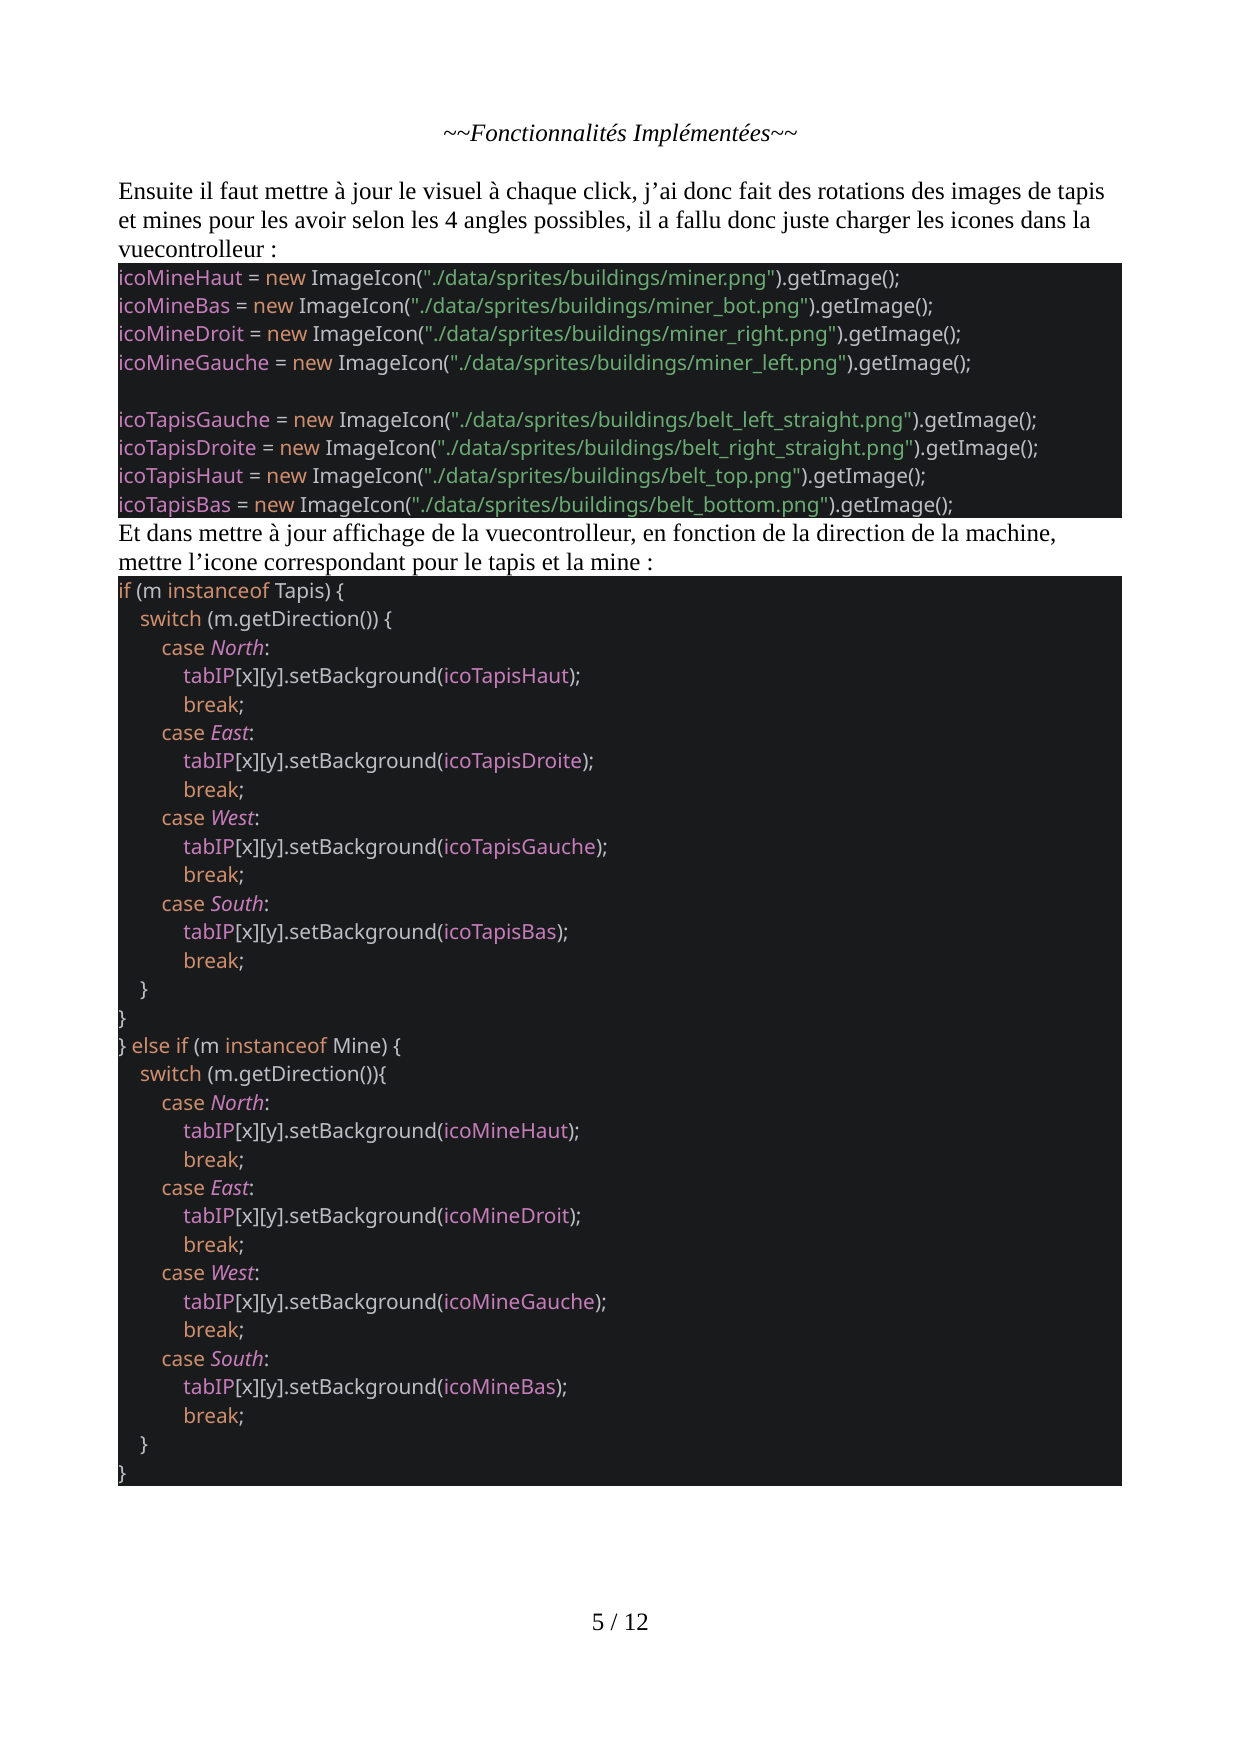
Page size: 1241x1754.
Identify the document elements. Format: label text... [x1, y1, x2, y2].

text if (m instanceof Tapis) { switch (m.getDirection()) { case North: tabIP[x][y].setBackground(icoTapisHaut); break; case East: tabIP[x][y].setBackground(icoTapisDroite); break; case West: tabIP[x][y].setBackground(icoTapisGauche); break; case South: tabIP[x][y].setBackground(icoTapisBas); break; } } [118, 576, 1122, 1031]
text Et dans mettre à jour affichage de la vuecontrolleur, en fonction de la direction de la machine, mettre l’icone correspondant pour le tapis et la mine : [118, 518, 1122, 576]
text icoMineHaut = new ImageIcon("./data/sprites/buildings/miner.png").getImage(); icoMineBas = new ImageIcon("./data/sprites/buildings/miner_bot.png").getImage(); icoMineDroit = new ImageIcon("./data/sprites/buildings/miner_right.png").getImage(); icoMineGauche = new ImageIcon("./data/sprites/buildings/miner_left.png").getImage(); [118, 263, 1122, 376]
text Ensuite il faut mettre à jour le visuel à chaque click, j’ai donc fait des rotations des images de tapis et mines pour les avoir selon les 4 angles possibles, il a fallu donc juste charger les icones dans la vuecontrolleur : [118, 176, 1122, 263]
text icoTapisGauche = new ImageIcon("./data/sprites/buildings/belt_left_straight.png").getImage(); icoTapisDroite = new ImageIcon("./data/sprites/buildings/belt_right_straight.png").getImage(); icoTapisHaut = new ImageIcon("./data/sprites/buildings/belt_top.png").getImage(); icoTapisBas = new ImageIcon("./data/sprites/buildings/belt_bottom.png").getImage(); [118, 376, 1122, 518]
text } else if (m instanceof Mine) { switch (m.getDirection()){ case North: tabIP[x][y].setBackground(icoMineHaut); break; case East: tabIP[x][y].setBackground(icoMineDroit); break; case West: tabIP[x][y].setBackground(icoMineGauche); break; case South: tabIP[x][y].setBackground(icoMineBas); break; } } [118, 1031, 1122, 1486]
